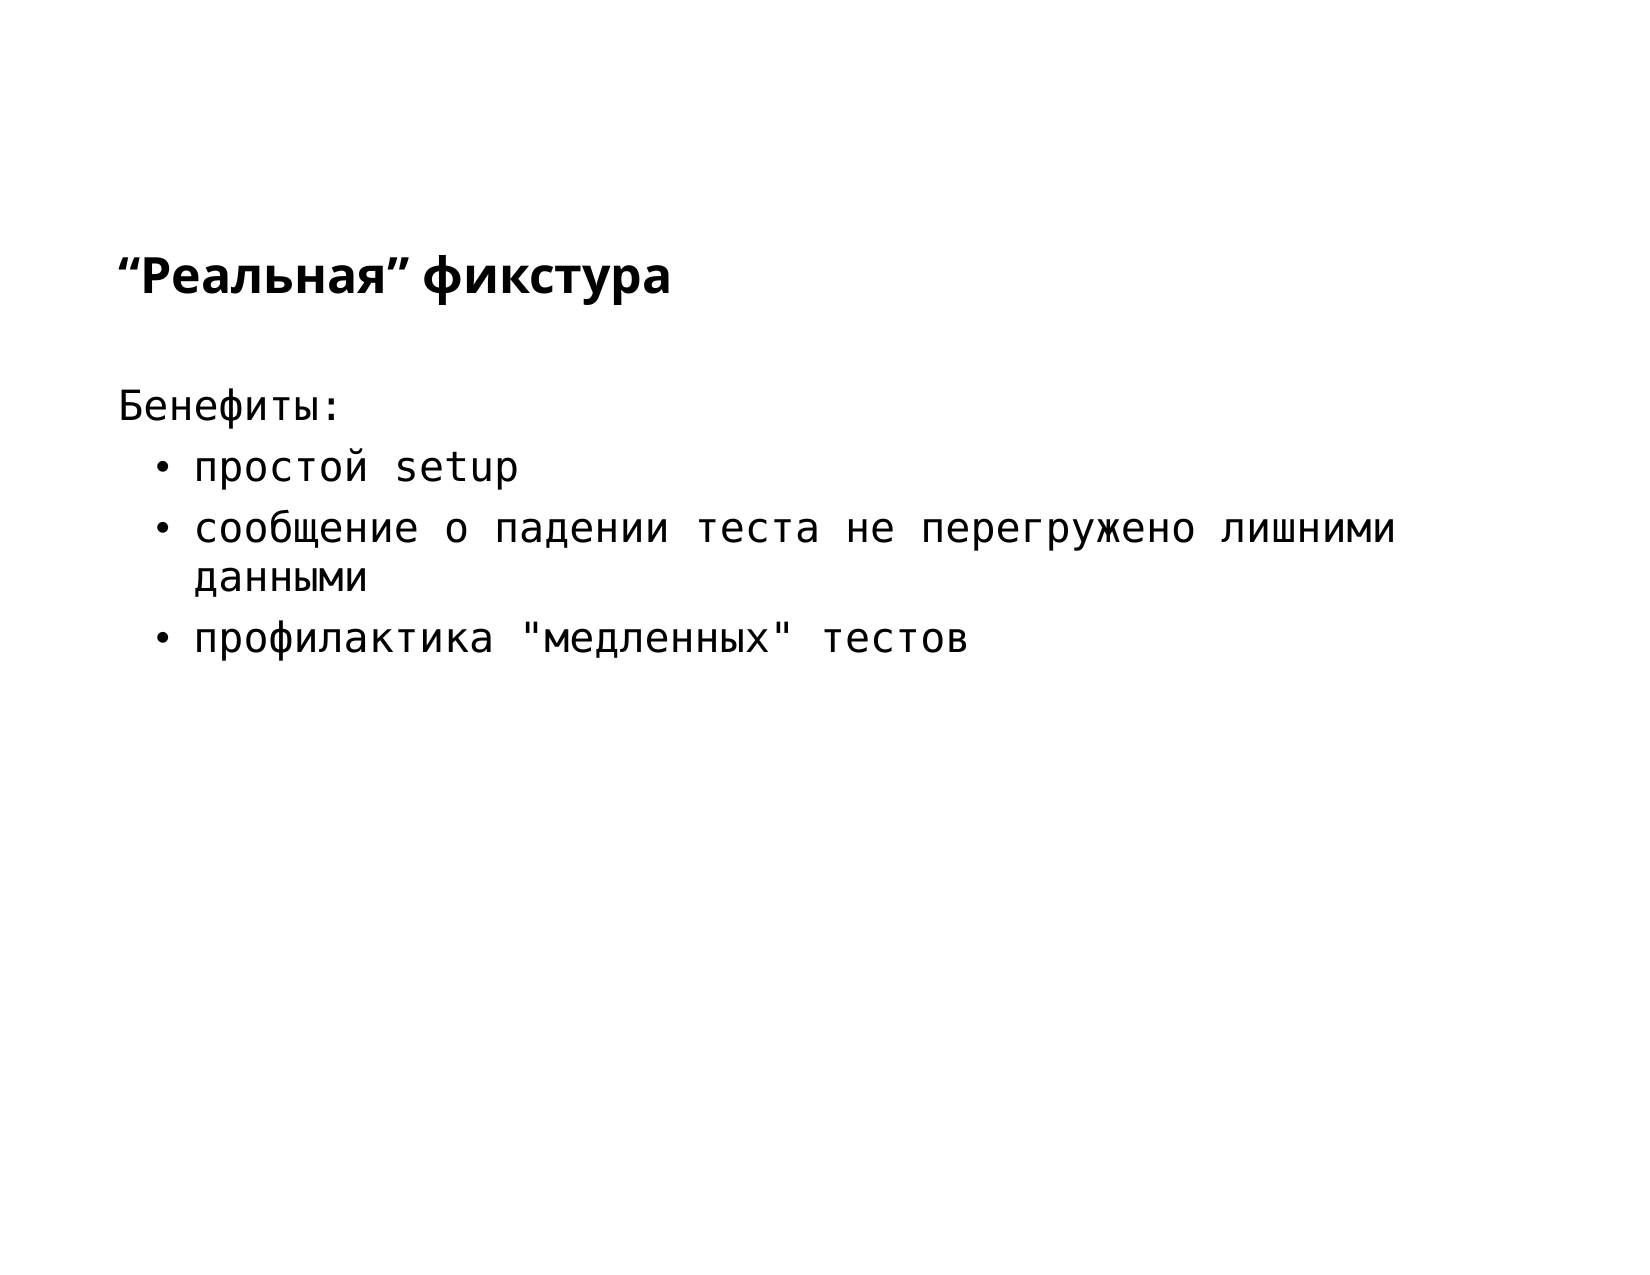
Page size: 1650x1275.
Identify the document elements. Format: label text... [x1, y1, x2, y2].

list профилактика "медленных" тестов [156, 613, 1532, 662]
list простой setup [156, 443, 1532, 491]
subtitle “Реальная” фикстура [118, 240, 1532, 308]
text Бенефиты: [118, 382, 1532, 430]
list сообщение о падении теста не перегружено лишними данными [156, 504, 1532, 601]
